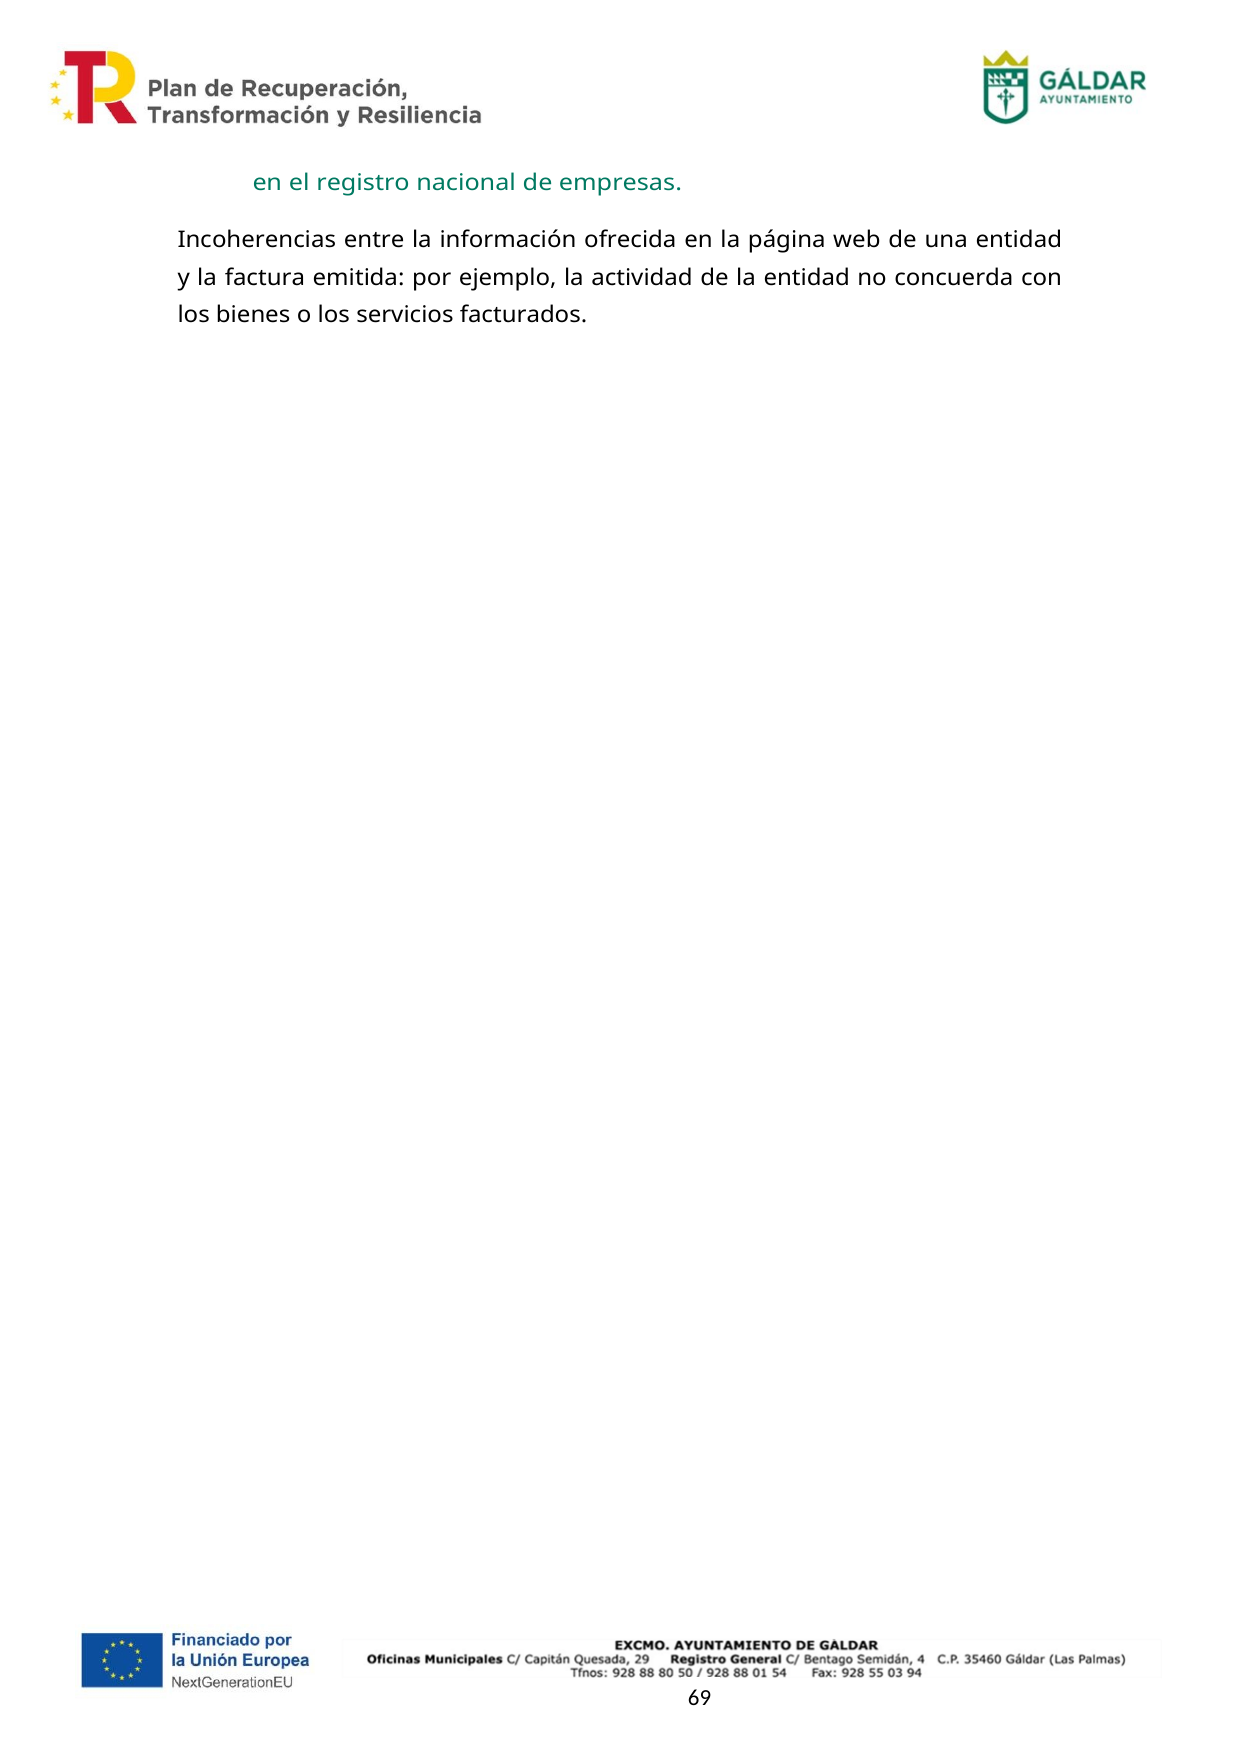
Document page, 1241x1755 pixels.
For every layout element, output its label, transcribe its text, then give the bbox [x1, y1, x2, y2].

text en el registro nacional de empresas. [252, 166, 1063, 197]
text Incoherencias entre la información ofrecida en la página web de una entidad y la factura emitida: por ejemplo, la actividad de la entidad no concuerda con los bienes o los servicios facturados. [177, 223, 1064, 329]
